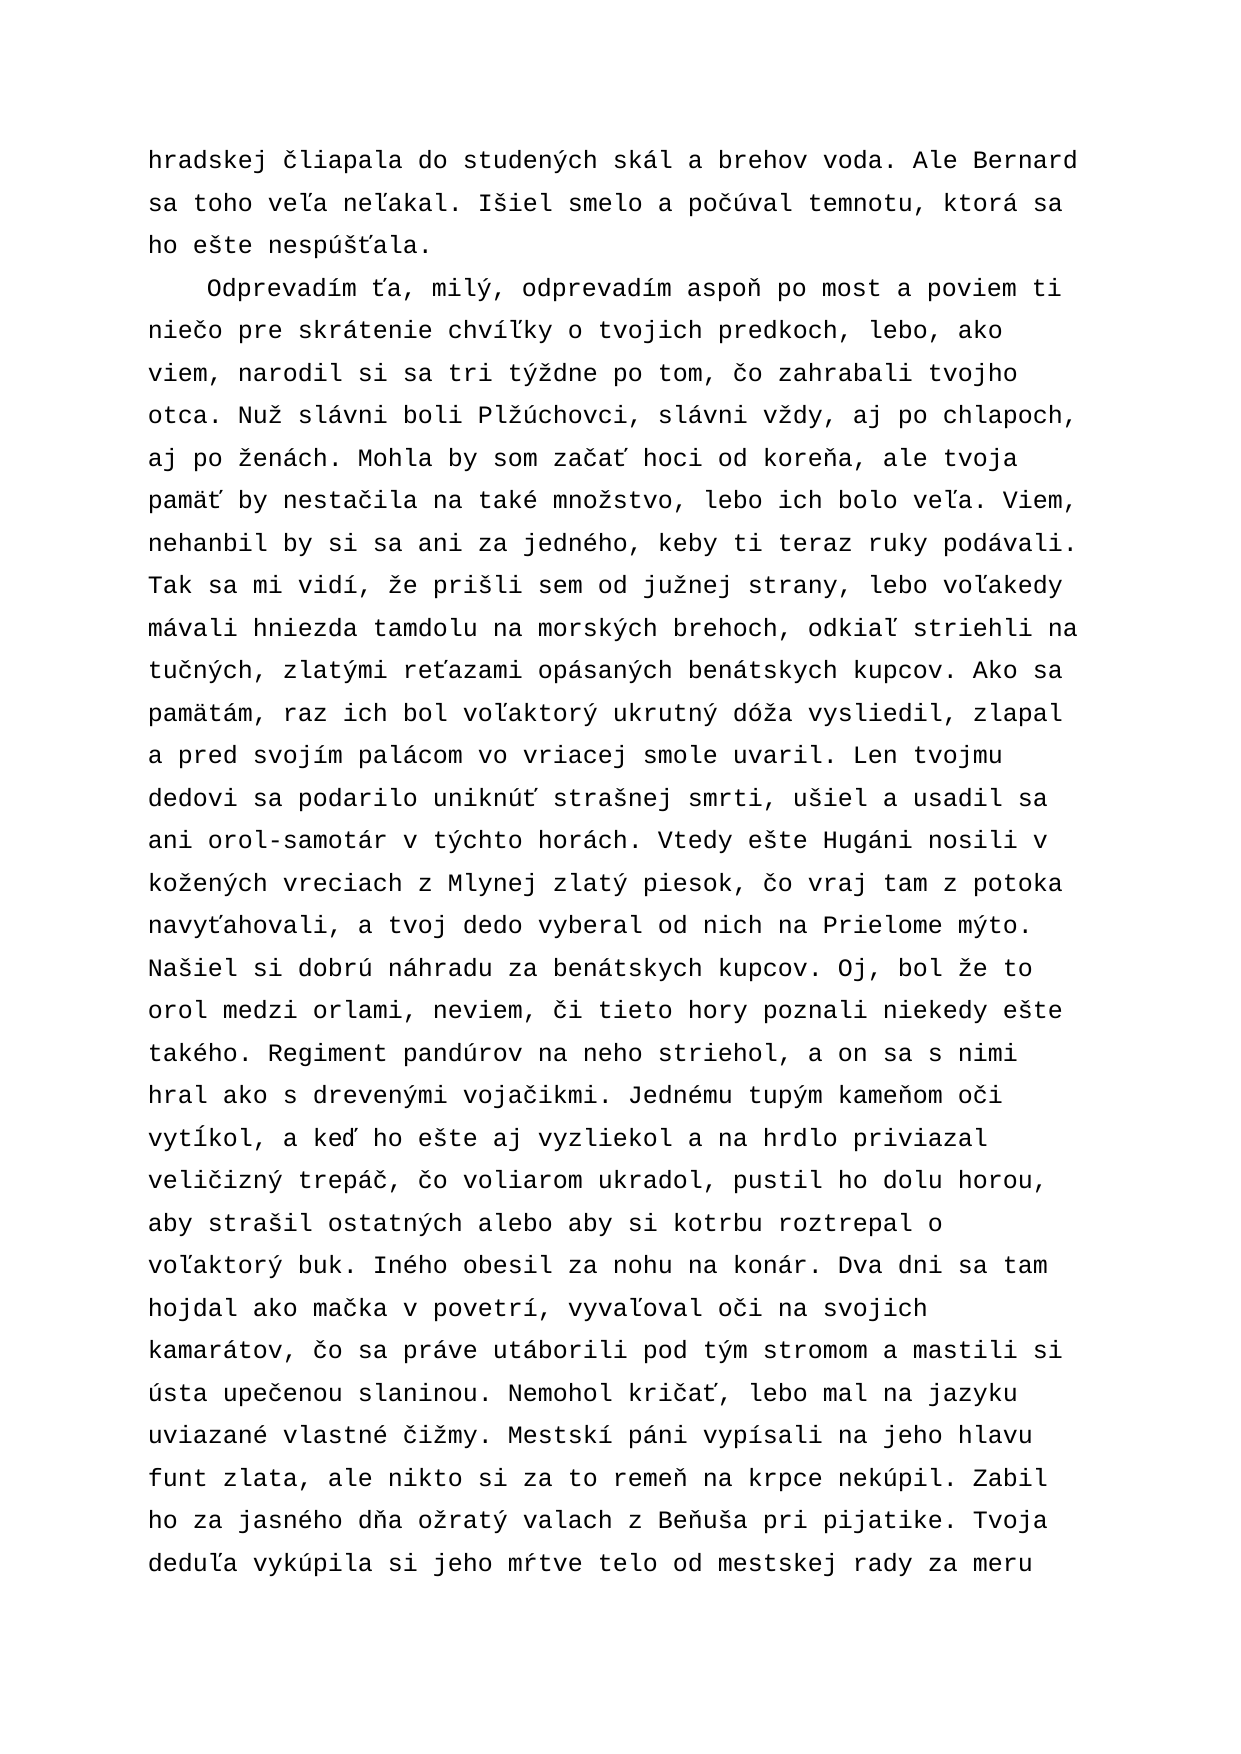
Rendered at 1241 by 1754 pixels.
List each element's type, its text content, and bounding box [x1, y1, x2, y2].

text Odprevadím ťa, milý, odprevadím aspoň po most a poviem ti niečo pre skrátenie chvíľky o tvojich predkoch, lebo, ako viem, narodil si sa tri týždne po tom, čo zahrabali tvojho otca. Nuž slávni boli Plžúchovci, slávni vždy, aj po chlapoch, aj po ženách. Mohla by som začať hoci od koreňa, ale tvoja pamäť by nestačila na také množstvo, lebo ich bolo veľa. Viem, nehanbil by si sa ani za jedného, keby ti teraz ruky podávali. Tak sa mi vidí, že prišli sem od južnej strany, lebo voľakedy mávali hniezda tamdolu na morských brehoch, odkiaľ striehli na tučných, zlatými reťazami opásaných benátskych kupcov. Ako sa pamätám, raz ich bol voľaktorý ukrutný dóža vysliedil, zlapal a pred svojím palácom vo vriacej smole uvaril. Len tvojmu dedovi sa podarilo uniknúť strašnej smrti, ušiel a usadil sa ani orol-samotár v týchto horách. Vtedy ešte Hugáni nosili v kožených vreciach z Mlynej zlatý piesok, čo vraj tam z potoka navyťahovali, a tvoj dedo vyberal od nich na Prielome mýto. Našiel si dobrú náhradu za benátskych kupcov. Oj, bol že to orol medzi orlami, neviem, či tieto hory poznali niekedy ešte takého. Regiment pandúrov na neho striehol, a on sa s nimi hral ako s drevenými vojačikmi. Jednému tupým kameňom oči vytĺkol, a keď ho ešte aj vyzliekol a na hrdlo priviazal veličizný trepáč, čo voliarom ukradol, pustil ho dolu horou, aby strašil ostatných alebo aby si kotrbu roztrepal o voľaktorý buk. Iného obesil za nohu na konár. Dva dni sa tam hojdal ako mačka v povetrí, vyvaľoval oči na svojich kamarátov, čo sa práve utáborili pod tým stromom a mastili si ústa upečenou slaninou. Nemohol kričať, lebo mal na jazyku uviazané vlastné čižmy. Mestskí páni vypísali na jeho hlavu funt zlata, ale nikto si za to remeň na krpce nekúpil. Zabil ho za jasného dňa ožratý valach z Beňuša pri pijatike. Tvoja deduľa vykúpila si jeho mŕtve telo od mestskej rady za meru [148, 275, 1092, 1578]
text hradskej čliapala do studených skál a brehov voda. Ale Bernard sa toho veľa neľakal. Išiel smelo a počúval temnotu, ktorá sa ho ešte nespúšťala. [148, 148, 1092, 261]
